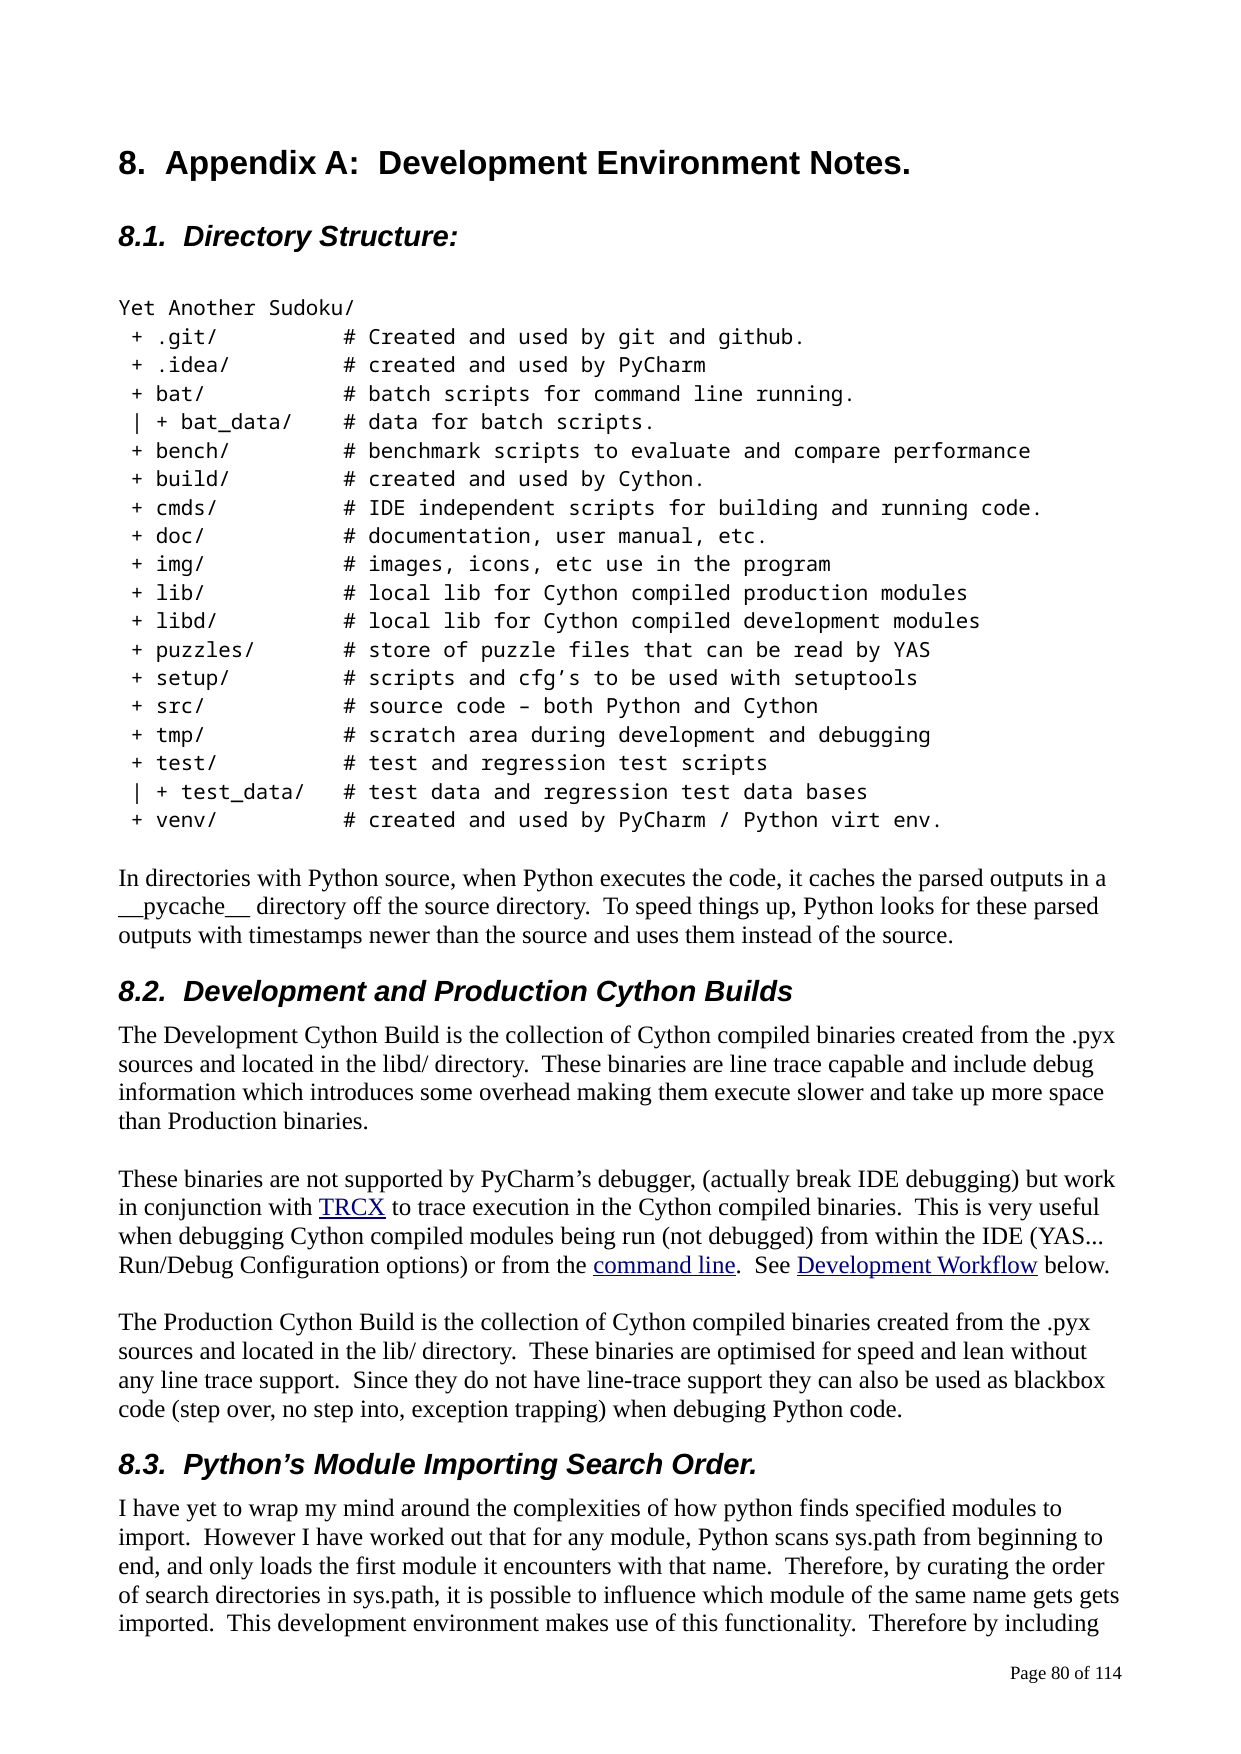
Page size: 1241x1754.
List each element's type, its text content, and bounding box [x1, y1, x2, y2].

text I have yet to wrap my mind around the complexities of how python finds specified modules to import. However I have worked out that for any module, Python scans sys.path from beginning to end, and only loads the first module it encounters with that name. Therefore, by curating the order of search directories in sys.path, it is possible to influence which module of the same name gets gets imported. This development environment makes use of this functionality. Therefore by including [118, 1493, 1122, 1637]
text The Production Cython Build is the collection of Cython compiled binaries created from the .pyx sources and located in the lib/ directory. These binaries are optimised for speed and lean without any line trace support. Since they do not have line-trace support they can also be used as blackbox code (step over, no step into, exception trapping) when debuging Python code. [118, 1307, 1122, 1422]
text + bench/ # benchmark scripts to evaluate and compare performance [118, 436, 1122, 464]
text + puzzles/ # store of puzzle files that can be read by YAS [118, 635, 1122, 663]
text + setup/ # scripts and cfg’s to be used with setuptools [118, 663, 1122, 692]
text + tmp/ # scratch area during development and debugging [118, 720, 1122, 748]
subtitle Development and Production Cython Builds [118, 974, 1122, 1007]
text + .git/ # Created and used by git and github. [118, 322, 1122, 350]
text + libd/ # local lib for Cython compiled development modules [118, 606, 1122, 635]
text + bat/ # batch scripts for command line running. [118, 379, 1122, 407]
text + doc/ # documentation, user manual, etc. [118, 521, 1122, 549]
text Yet Another Sudoku/ [118, 293, 1122, 322]
text The Development Cython Build is the collection of Cython compiled binaries created from the .pyx sources and located in the libd/ directory. These binaries are line trace capable and include debug information which introduces some overhead making them execute slower and take up more space than Production binaries. [118, 1020, 1122, 1135]
text + cmds/ # IDE independent scripts for building and running code. [118, 493, 1122, 521]
subtitle Directory Structure: [118, 219, 1122, 253]
text + lib/ # local lib for Cython compiled production modules [118, 578, 1122, 606]
text In directories with Python source, when Python executes the code, it caches the parsed outputs in a __pycache__ directory off the source directory. To speed things up, Python looks for these parsed outputs with timestamps newer than the source and uses them instead of the source. [118, 863, 1122, 949]
text These binaries are not supported by PyCharm’s debugger, (actually break IDE debugging) but work in conjunction with TRCX to trace execution in the Cython compiled binaries. This is very useful when debugging Cython compiled modules being run (not debugged) from within the IDE (YAS... Run/Debug Configuration options) or from the command line. See Development Workflow below. [118, 1164, 1122, 1279]
subtitle Appendix A: Development Environment Notes. [118, 143, 1122, 182]
text + build/ # created and used by Cython. [118, 464, 1122, 493]
text | + bat_data/ # data for batch scripts. [118, 407, 1122, 436]
text + test/ # test and regression test scripts [118, 748, 1122, 777]
text + img/ # images, icons, etc use in the program [118, 549, 1122, 578]
text | + test_data/ # test data and regression test data bases [118, 777, 1122, 805]
text + venv/ # created and used by PyCharm / Python virt env. [118, 805, 1122, 834]
subtitle Python’s Module Importing Search Order. [118, 1447, 1122, 1481]
text + .idea/ # created and used by PyCharm [118, 350, 1122, 379]
text + src/ # source code – both Python and Cython [118, 692, 1122, 720]
